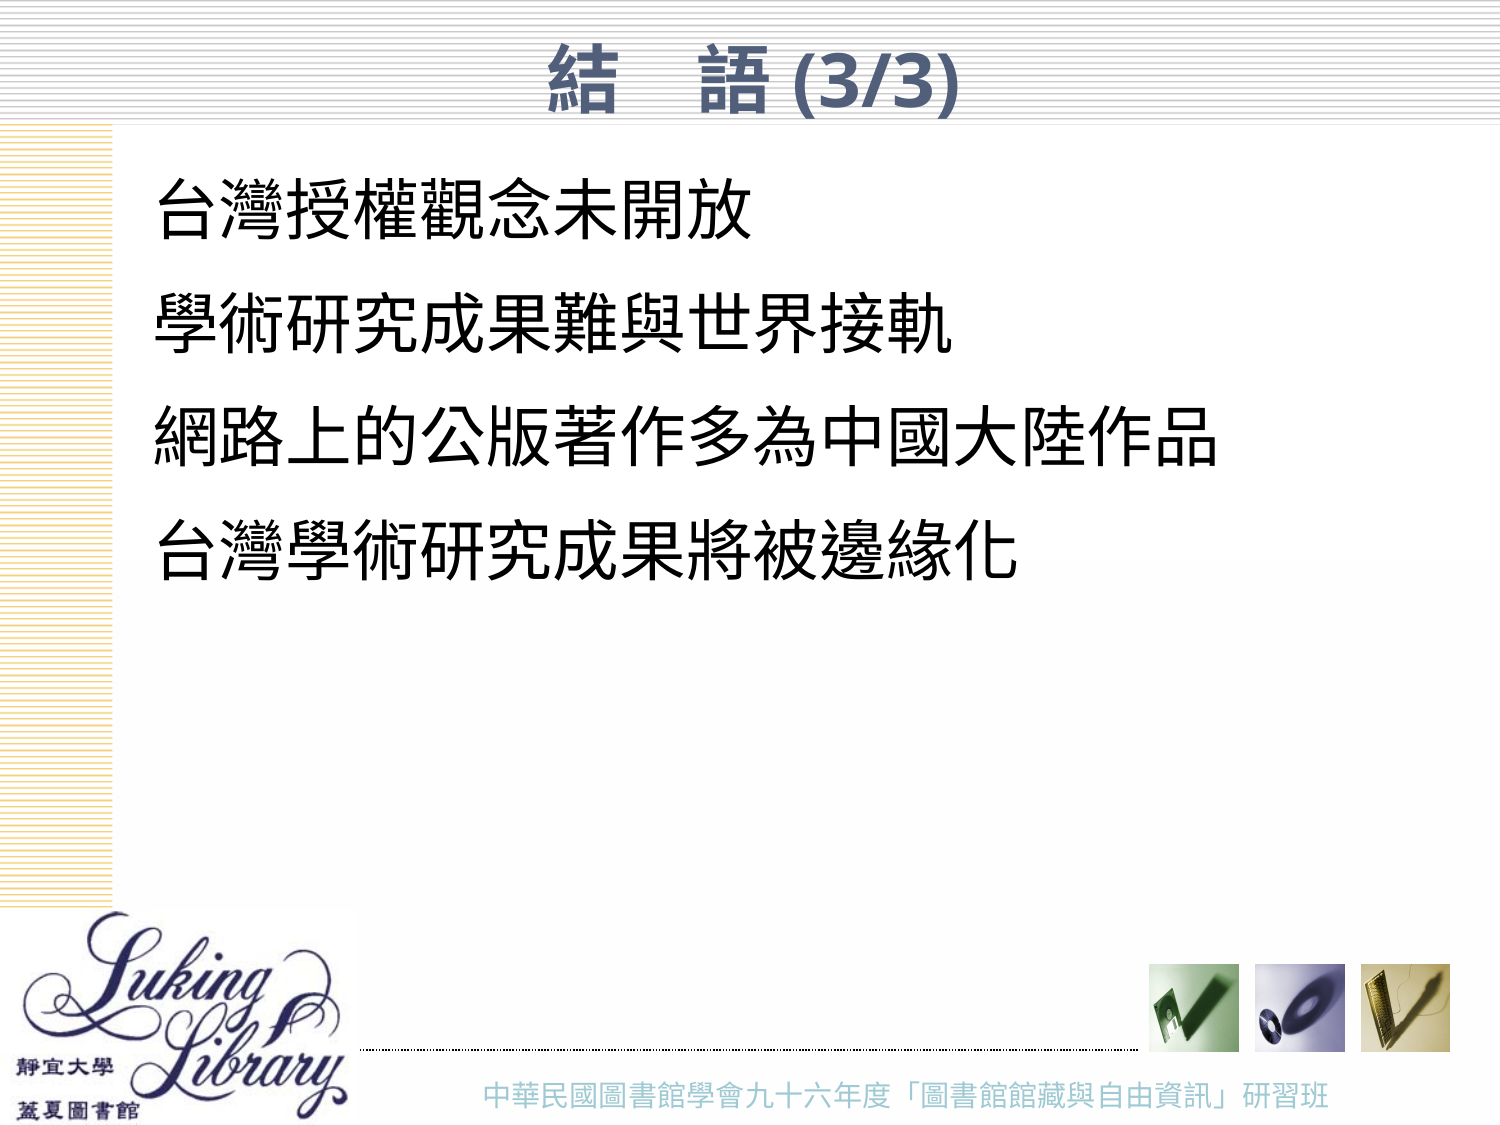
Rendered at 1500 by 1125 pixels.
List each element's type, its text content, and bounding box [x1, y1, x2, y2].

picture [1255, 1013, 1345, 1052]
picture [1361, 964, 1450, 1052]
list 台灣授權觀念未開放 學術研究成果難與世界接軌 網路上的公版著作多為中國大陸作品 台灣學術研究成果將被邊緣化 [137, 149, 1413, 1013]
picture [1149, 1013, 1239, 1052]
picture [0, 0, 1500, 1125]
title 結 語(3/3) [74, 22, 1433, 128]
